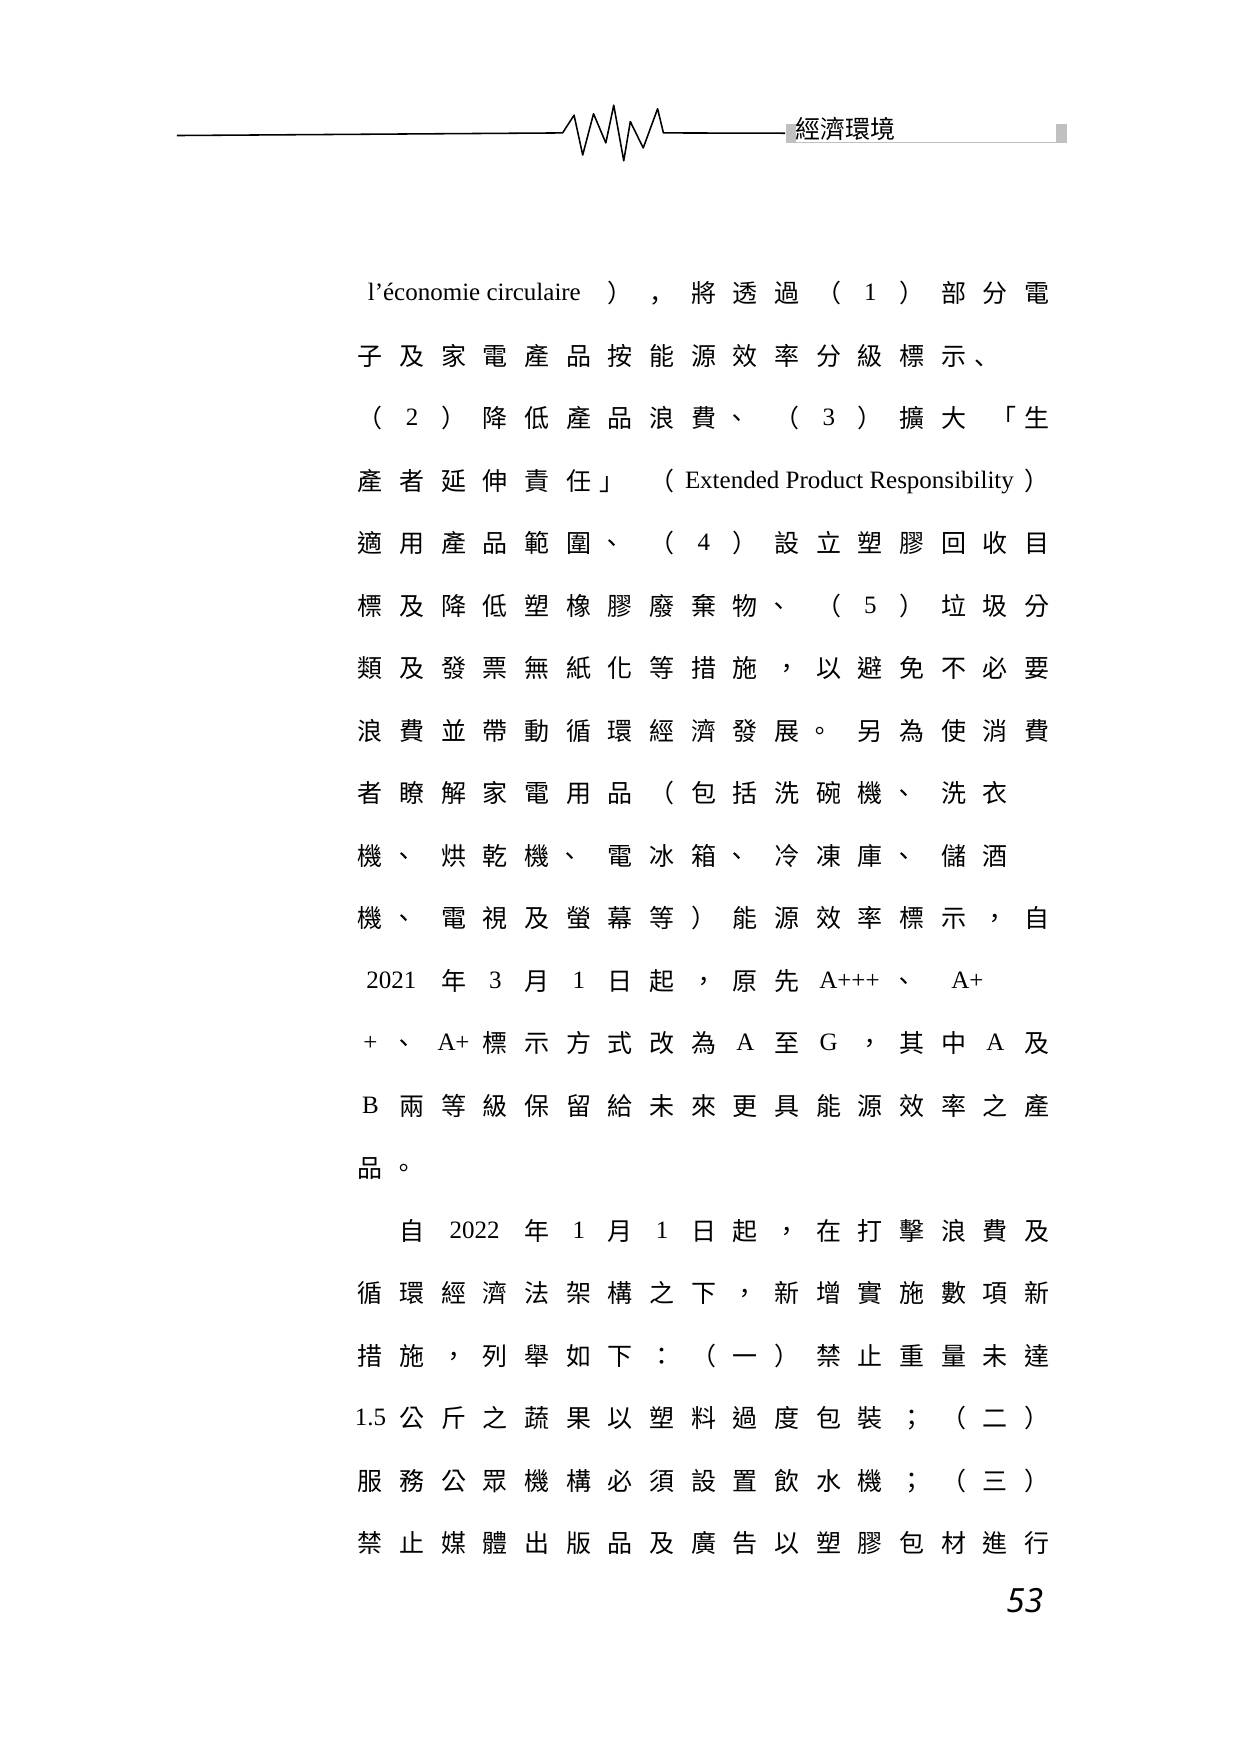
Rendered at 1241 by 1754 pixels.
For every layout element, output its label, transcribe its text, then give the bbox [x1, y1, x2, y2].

text 自2022年1月1日起，在打擊浪費及循環經濟法架構之下，新增實施數項新措施，列舉如下：（一）禁止重量未達1.5公斤之蔬果以塑料過度包裝；（二）服務公眾機構必須設置飲水機；（三）禁止媒體出版品及廣告以塑膠包材進行 [330, 1188, 1058, 1563]
text l’économie circulaire），將透過（1）部分電子及家電產品按能源效率分級標示、（2）降低產品浪費、（3）擴大「生產者延伸責任」（Extended Product Responsibility）適用產品範圍、（4）設立塑膠回收目標及降低塑橡膠廢棄物、（5）垃圾分類及發票無紙化等措施，以避免不必要浪費並帶動循環經濟發展。另為使消費者瞭解家電用品（包括洗碗機、洗衣機、烘乾機、電冰箱、冷凍庫、儲酒機、電視及螢幕等）能源效率標示，自2021年3月1日起，原先A+++、A++、A+標示方式改為A至G，其中A及B兩等級保留給未來更具能源效率之產品。 [330, 250, 1058, 1188]
